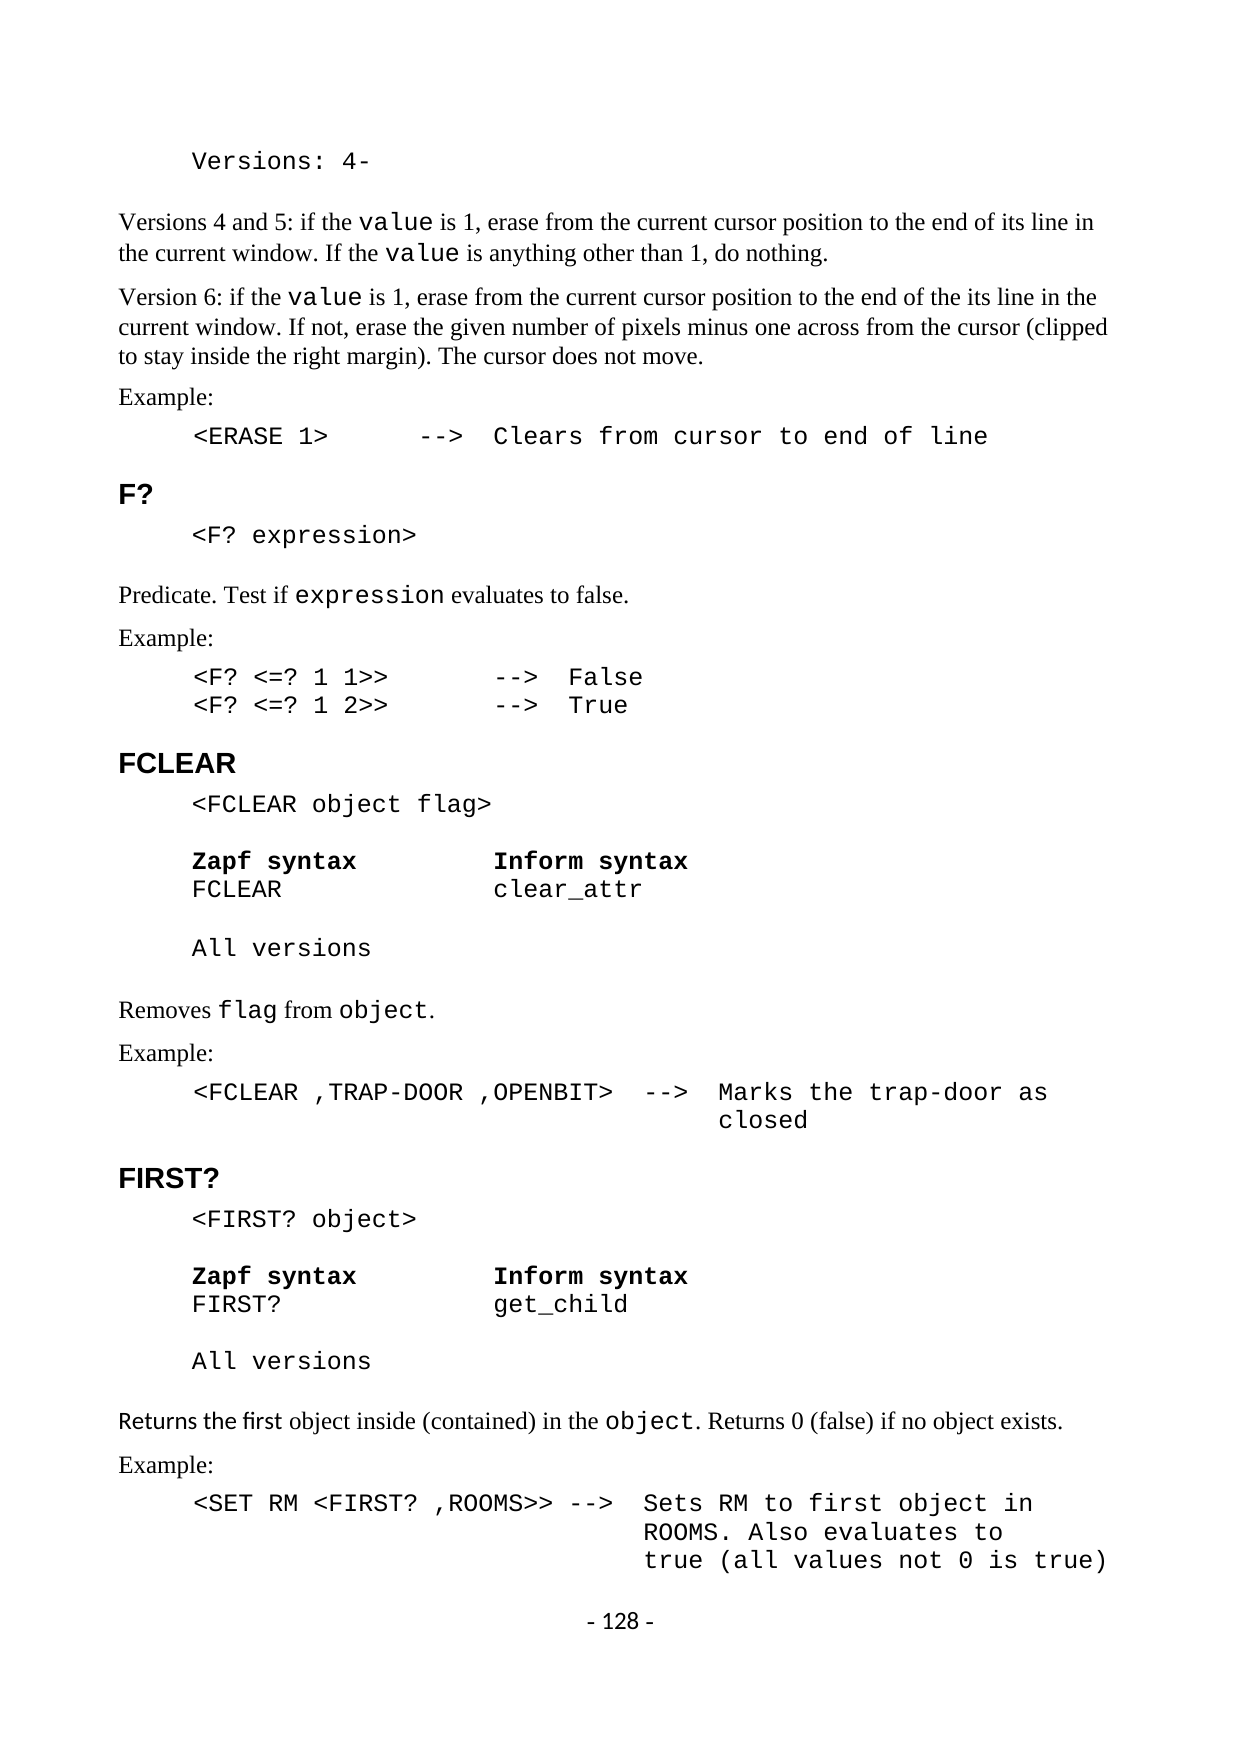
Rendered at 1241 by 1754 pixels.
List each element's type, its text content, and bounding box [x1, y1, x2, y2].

text Example: [118, 1038, 1122, 1067]
text <FCLEAR object flag> [192, 792, 1122, 820]
text <SET RM <FIRST? ,ROOMS>> --> Sets RM to first object in ROOMS. Also evaluates to true (all values not 0 is true) [118, 1491, 1122, 1576]
text Version 6: if the value is 1, erase from the current cursor position to the end of the its line in the current window. If not, erase the given number of pixels minus one across from the cursor (clipped to stay inside the right margin). The cursor does not move. [118, 282, 1122, 370]
text Example: [118, 382, 1122, 411]
text Example: [118, 623, 1122, 652]
text Example: [118, 1450, 1122, 1478]
subtitle FCLEAR [43, 746, 1122, 779]
text <FCLEAR ,TRAP-DOOR ,OPENBIT> --> Marks the trap-door as closed [118, 1079, 1122, 1136]
text FIRST? get_child [192, 1292, 1122, 1320]
text All versions [192, 1349, 1122, 1377]
text Predicate. Test if expression evaluates to false. [118, 580, 1122, 611]
text <F? expression> [192, 523, 1122, 551]
text All versions [192, 936, 1122, 964]
text Zapf syntax Inform syntax [192, 849, 1122, 877]
text <F? <=? 1 1>> --> False <F? <=? 1 2>> --> True [118, 664, 1122, 721]
text <ERASE 1> --> Clears from cursor to end of line [118, 424, 1122, 452]
text <FIRST? object> [192, 1207, 1122, 1235]
text Versions: 4- [192, 149, 1122, 177]
text Returns the first object inside (contained) in the object. Returns 0 (false) if no object exists. [118, 1405, 1122, 1437]
subtitle F? [43, 477, 1122, 511]
text Removes flag from object. [118, 995, 1122, 1026]
text Versions 4 and 5: if the value is 1, erase from the current cursor position to the end of its line in the current window. If the value is anything other than 1, do nothing. [118, 207, 1122, 269]
text Zapf syntax Inform syntax [192, 1264, 1122, 1292]
subtitle FIRST? [43, 1161, 1122, 1194]
text FCLEAR clear_attr [192, 877, 1122, 905]
